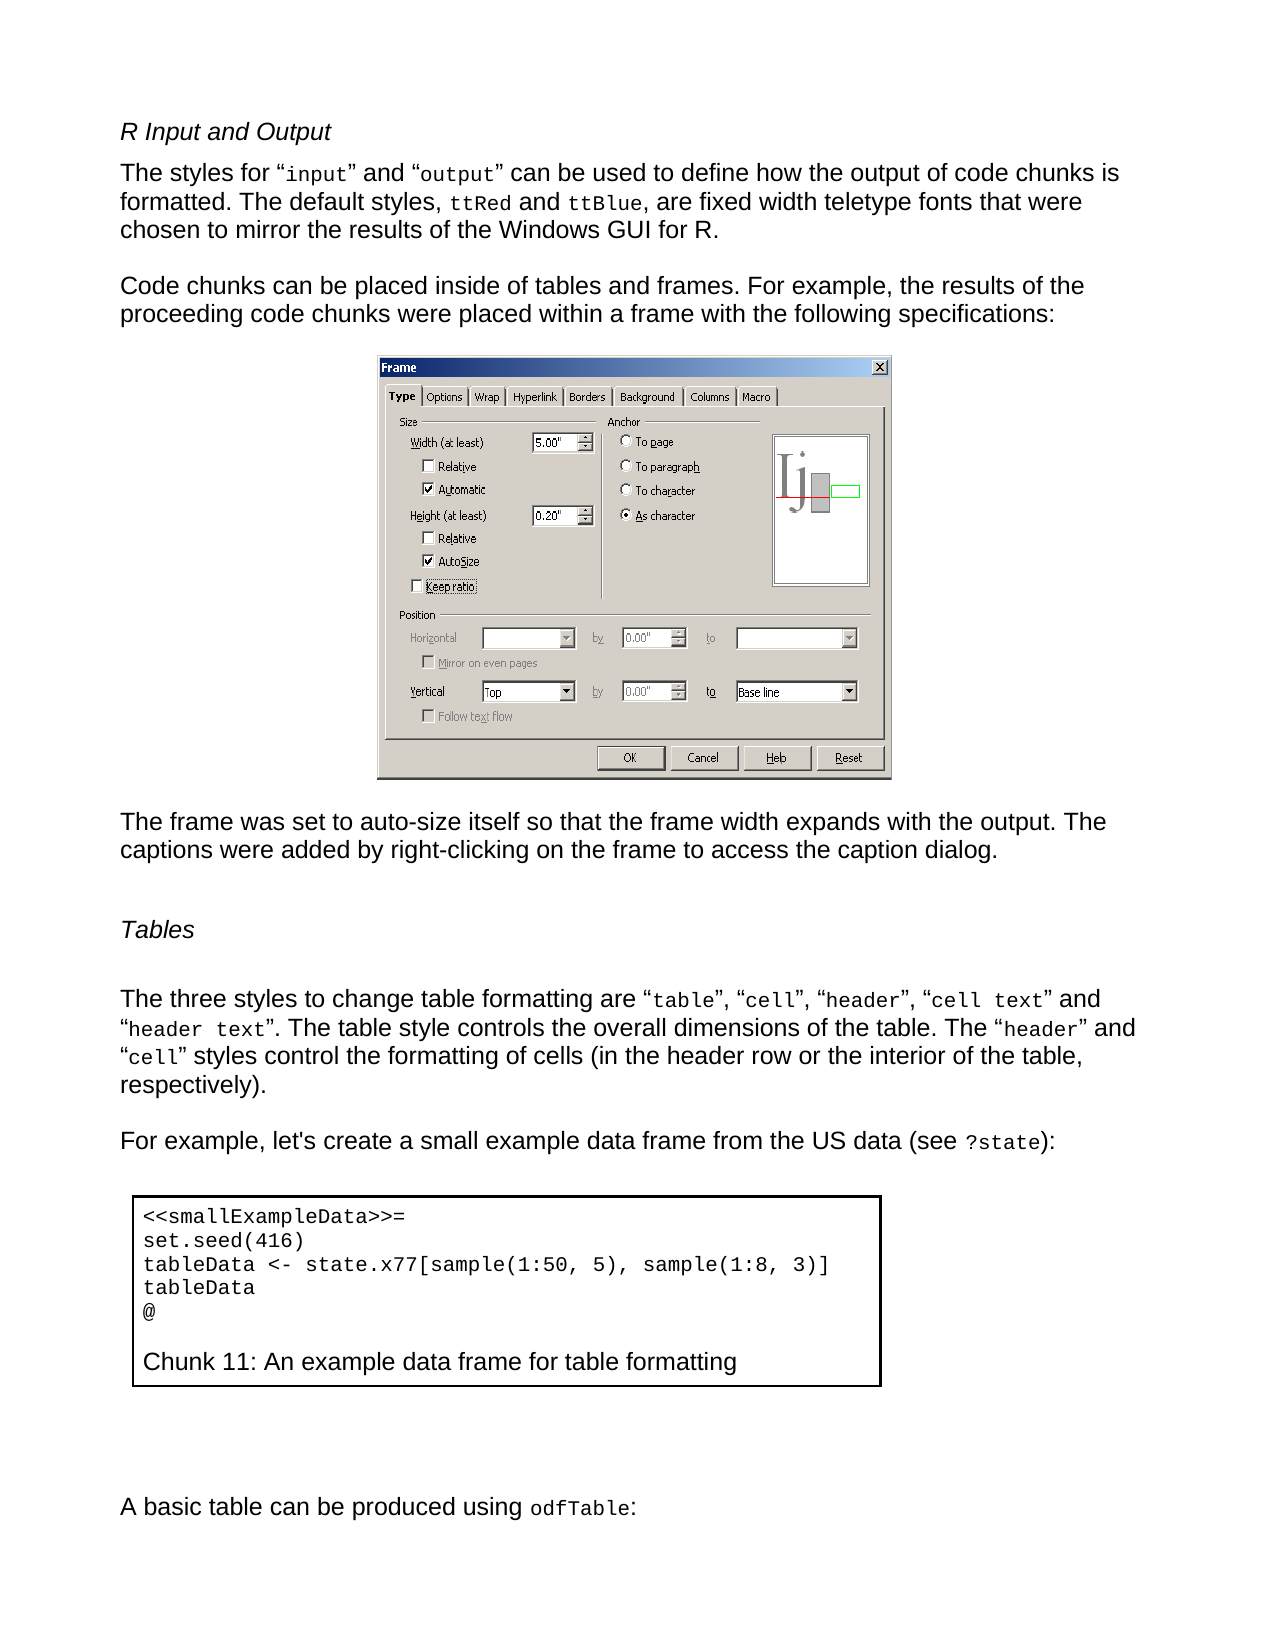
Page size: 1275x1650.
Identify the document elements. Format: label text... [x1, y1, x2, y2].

text set.seed(416) [143, 1230, 871, 1253]
subtitle R Input and Output [120, 118, 1149, 146]
text tableData <- state.x77[sample(1:50, 5), sample(1:8, 3)] [143, 1253, 871, 1277]
text The three styles to change table formatting are “table”, “cell”, “header”, “cell text” and “header text”. The table style controls the overall dimensions of the table. The “header” and “cell” styles control the formatting of cells (in the header row or the interior of the table, respectively). [120, 984, 1149, 1099]
picture [377, 355, 892, 780]
text For example, let's create a small example data frame from the US data (see ?state): [120, 1127, 1149, 1156]
text tableData [143, 1277, 871, 1301]
text The styles for “input” and “output” can be used to define how the output of code chunks is formatted. The default styles, ttRed and ttBlue, are fixed width teletype fonts that were chosen to mirror the results of the Windows GUI for R. [120, 158, 1149, 244]
subtitle Tables [120, 916, 1149, 944]
text A basic table can be produced using odfTable: [120, 1493, 1149, 1521]
text Code chunks can be placed inside of tables and frames. For example, the results of the proceeding code chunks were placed within a frame with the following specifications: [120, 272, 1149, 328]
text <<smallExampleData>>= [143, 1206, 871, 1230]
text @ [143, 1301, 871, 1324]
text The frame was set to auto-size itself so that the frame width expands with the output. The captions were added by right-clicking on the frame to access the caption dialog. [120, 808, 1149, 864]
text Chunk 11: An example data frame for table formatting [143, 1348, 871, 1376]
